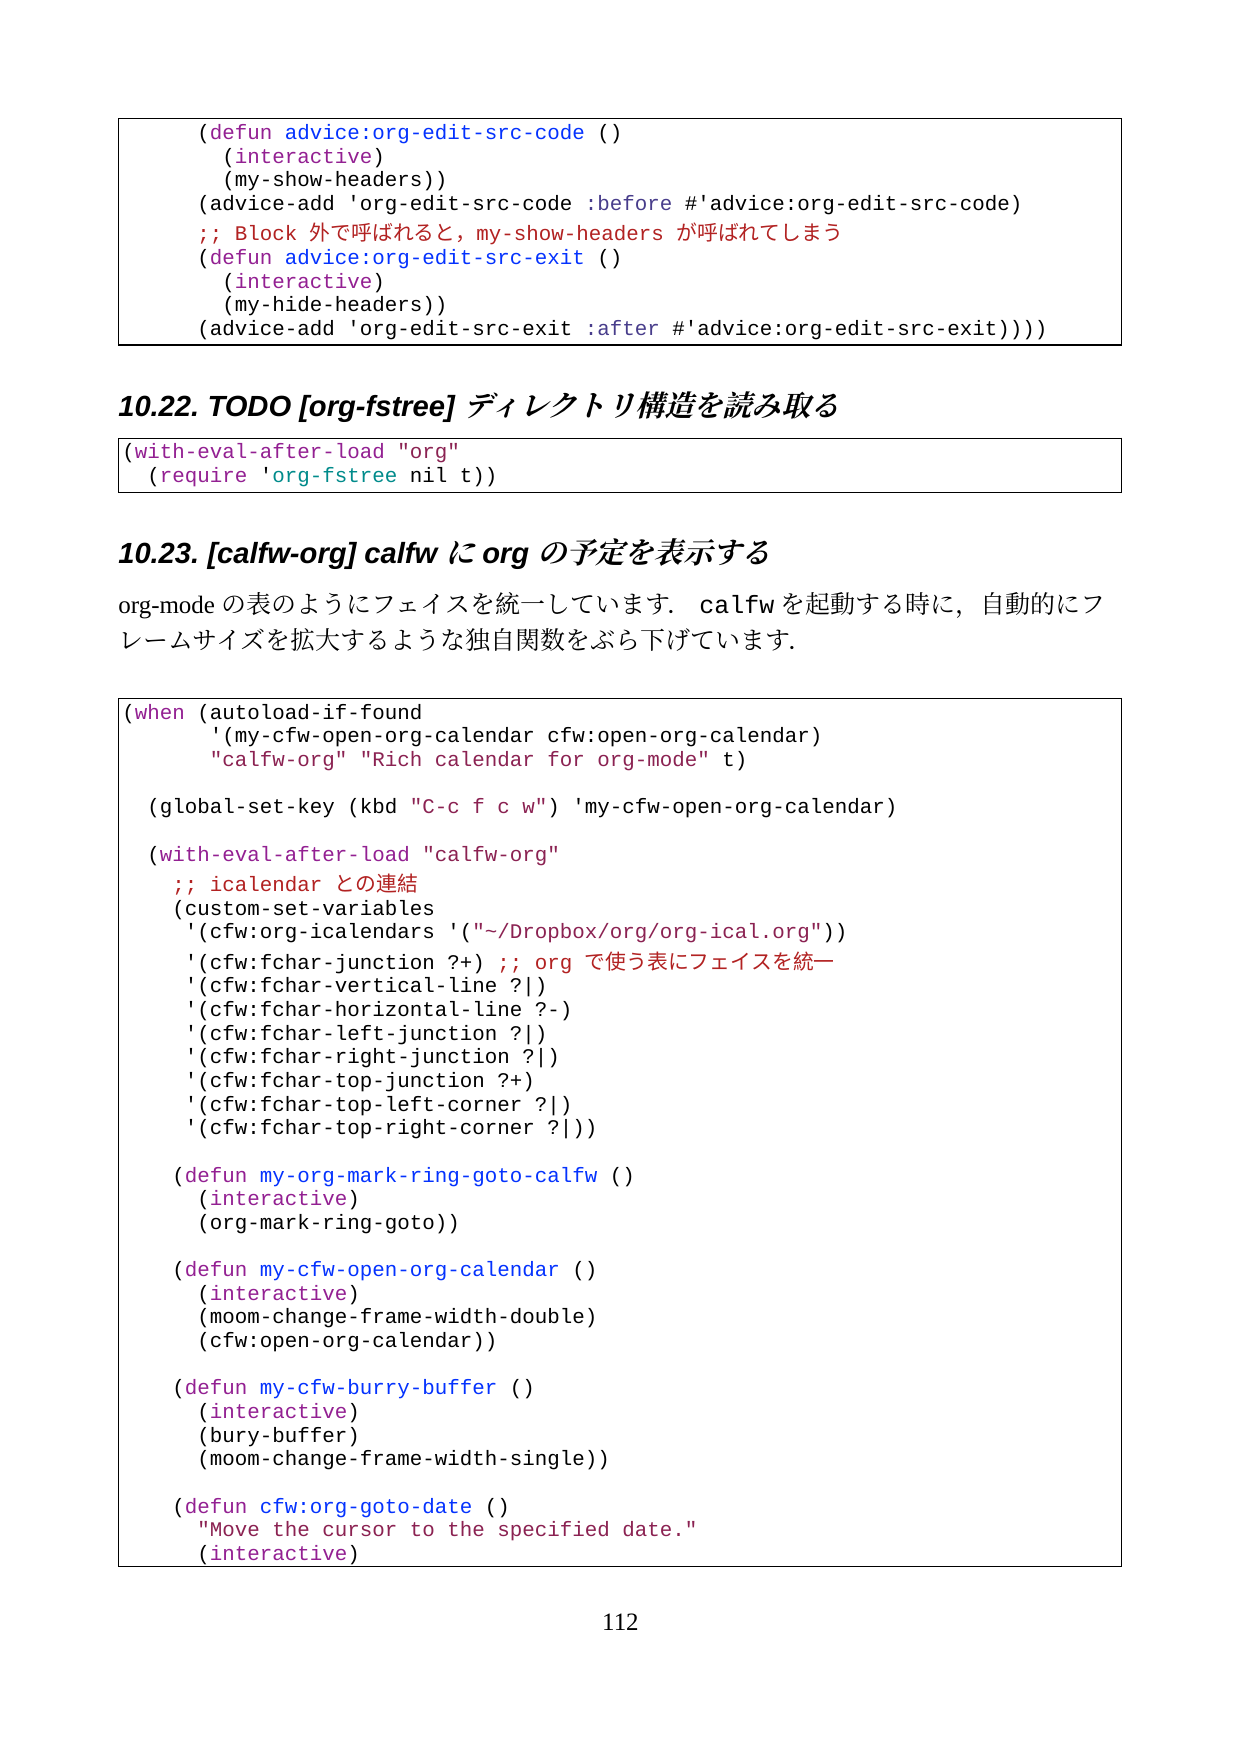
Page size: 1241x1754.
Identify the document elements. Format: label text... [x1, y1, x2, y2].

text '(cfw:fchar-vertical-line ?|) [119, 971, 1121, 995]
text (defun advice:org-edit-src-code () [119, 119, 1121, 142]
text (interactive) [119, 1539, 1121, 1566]
text (defun my-cfw-open-org-calendar () [119, 1255, 1121, 1279]
text org-mode の表のようにフェイスを統一しています． calfw を起動する時に，自動的にフレームサイズを拡大するような独自関数をぶら下げています． [118, 584, 1122, 685]
text (advice-add 'org-edit-src-code :before #'advice:org-edit-src-code) [119, 189, 1121, 213]
text (advice-add 'org-edit-src-exit :after #'advice:org-edit-src-exit)))) [119, 314, 1121, 344]
subtitle TODO [org-fstree] ディレクトリ構造を読み取る [118, 383, 1122, 425]
text (my-show-headers)) [119, 165, 1121, 189]
text '(cfw:fchar-horizontal-line ?-) [119, 995, 1121, 1019]
text (with-eval-after-load "org" [119, 439, 1121, 461]
text (interactive) [119, 1184, 1121, 1208]
text '(cfw:fchar-left-junction ?|) [119, 1019, 1121, 1042]
text '(cfw:fchar-top-right-corner ?|)) [119, 1113, 1121, 1137]
text (when (autoload-if-found [119, 699, 1121, 721]
text (defun advice:org-edit-src-exit () [119, 243, 1121, 267]
subtitle [calfw-org] calfw に org の予定を表示する [118, 530, 1122, 572]
text (defun my-cfw-burry-buffer () [119, 1373, 1121, 1397]
text (custom-set-variables [119, 894, 1121, 917]
text '(cfw:fchar-right-junction ?|) [119, 1042, 1121, 1066]
text '(cfw:fchar-junction ?+) ;; org で使う表にフェイスを統一 [119, 941, 1121, 971]
text (interactive) [119, 142, 1121, 165]
text '(cfw:org-icalendars '("~/Dropbox/org/org-ical.org")) [119, 917, 1121, 941]
text (interactive) [119, 1279, 1121, 1302]
text (org-mark-ring-goto)) [119, 1208, 1121, 1232]
text "Move the cursor to the specified date." [119, 1515, 1121, 1539]
text (cfw:open-org-calendar)) [119, 1326, 1121, 1350]
text (interactive) [119, 1397, 1121, 1421]
text (moom-change-frame-width-double) [119, 1302, 1121, 1326]
text (global-set-key (kbd "C-c f c w") 'my-cfw-open-org-calendar) [119, 792, 1121, 816]
text (my-hide-headers)) [119, 290, 1121, 314]
text ;; Block 外で呼ばれると，my-show-headers が呼ばれてしまう [119, 213, 1121, 243]
text "calfw-org" "Rich calendar for org-mode" t) [119, 745, 1121, 769]
text (defun my-org-mark-ring-goto-calfw () [119, 1161, 1121, 1184]
text (defun cfw:org-goto-date () [119, 1492, 1121, 1515]
text (bury-buffer) [119, 1421, 1121, 1444]
text (interactive) [119, 267, 1121, 290]
text ;; icalendar との連結 [119, 863, 1121, 894]
text '(my-cfw-open-org-calendar cfw:open-org-calendar) [119, 721, 1121, 745]
text (with-eval-after-load "calfw-org" [119, 840, 1121, 863]
text (require 'org-fstree nil t)) [119, 461, 1121, 492]
text '(cfw:fchar-top-left-corner ?|) [119, 1090, 1121, 1113]
text '(cfw:fchar-top-junction ?+) [119, 1066, 1121, 1090]
text (moom-change-frame-width-single)) [119, 1444, 1121, 1468]
